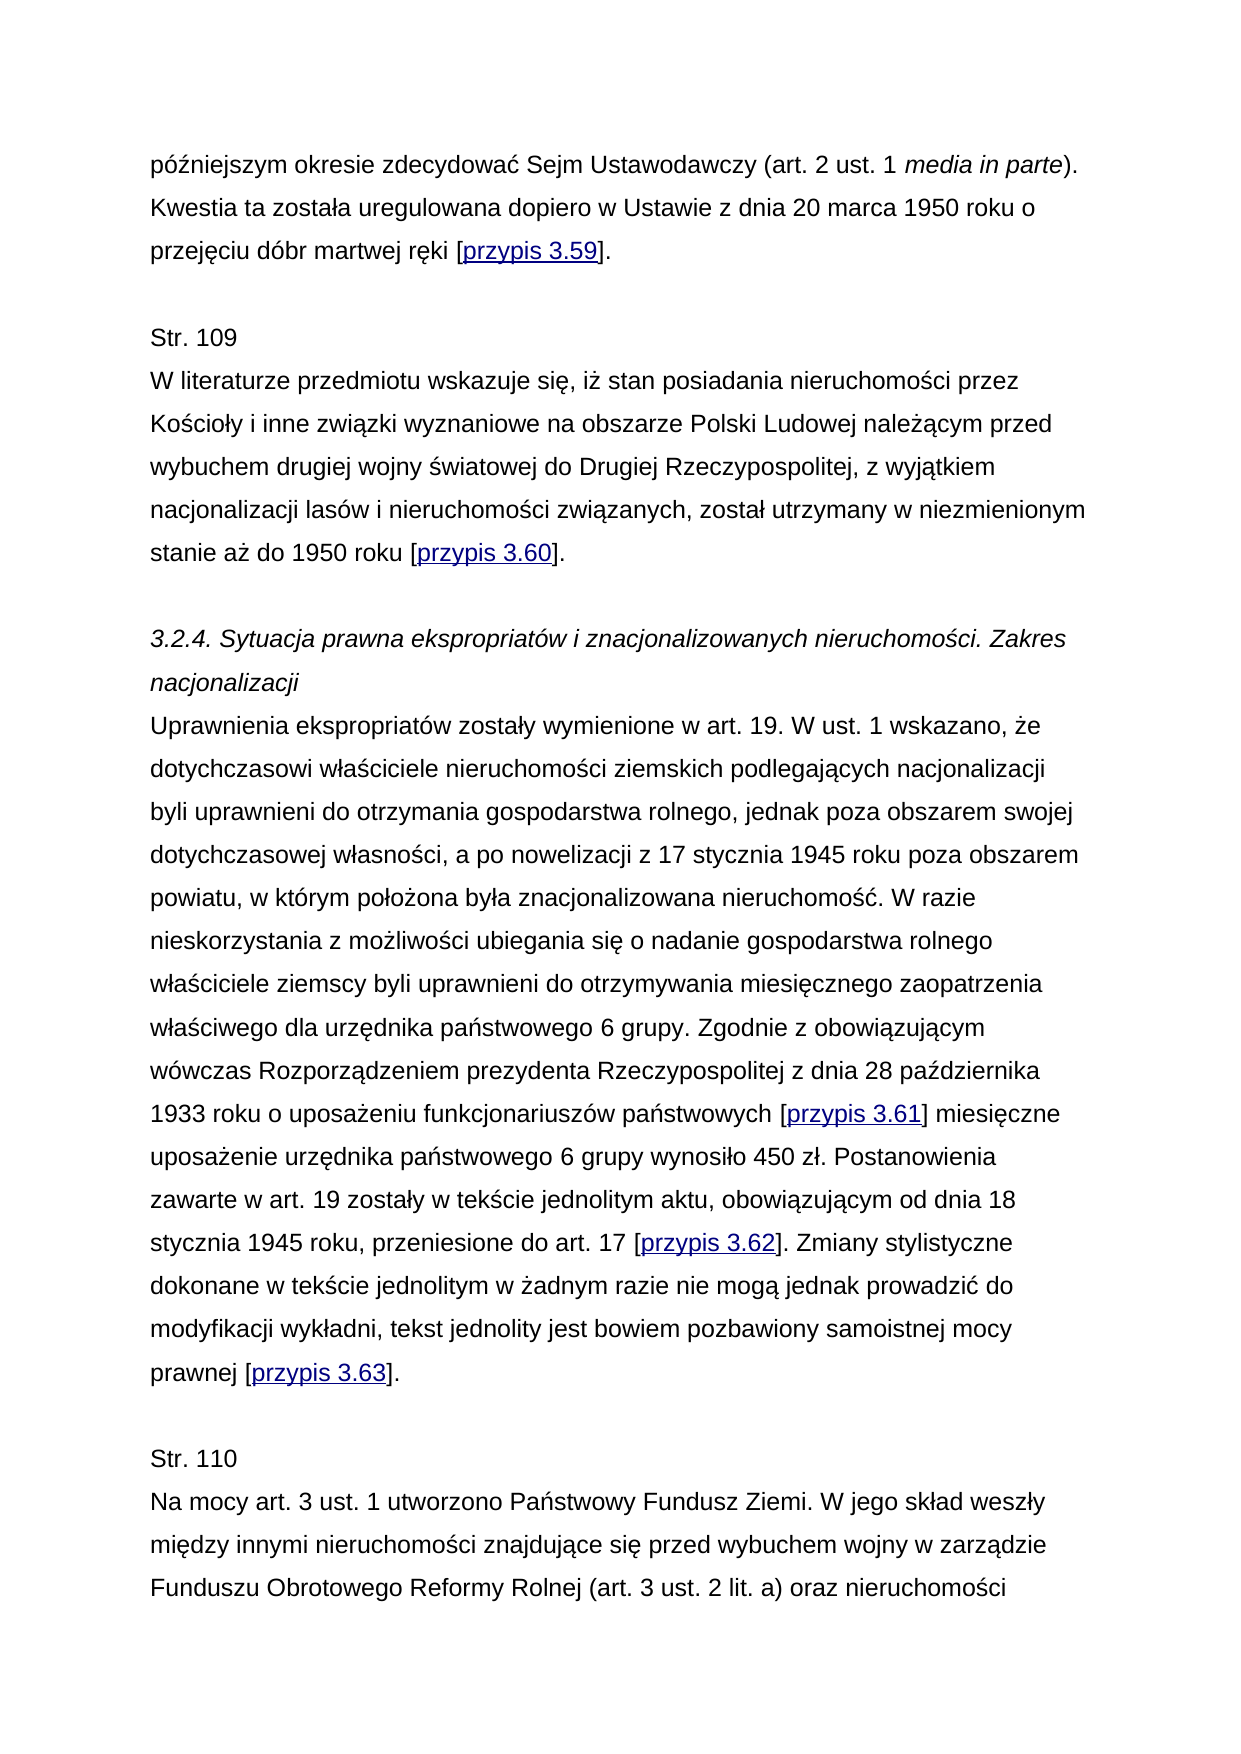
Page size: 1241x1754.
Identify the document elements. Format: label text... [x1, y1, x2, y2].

text Str. 109 [150, 322, 1090, 351]
text W literaturze przedmiotu wskazuje się, iż stan posiadania nieruchomości przez Kościoły i inne związki wyznaniowe na obszarze Polski Ludowej należącym przed wybuchem drugiej wojny światowej do Drugiej Rzeczypospolitej, z wyjątkiem nacjonalizacji lasów i nieruchomości związanych, został utrzymany w niezmienionym stanie aż do 1950 roku [przypis 3.60]. [150, 366, 1090, 567]
text późniejszym okresie zdecydować Sejm Ustawodawczy (art. 2 ust. 1 media in parte). Kwestia ta została uregulowana dopiero w Ustawie z dnia 20 marca 1950 roku o przejęciu dóbr martwej ręki [przypis 3.59]. [150, 150, 1090, 265]
text Uprawnienia ekspropriatów zostały wymienione w art. 19. W ust. 1 wskazano, że dotychczasowi właściciele nieruchomości ziemskich podlegających nacjonalizacji byli uprawnieni do otrzymania gospodarstwa rolnego, jednak poza obszarem swojej dotychczasowej własności, a po nowelizacji z 17 stycznia 1945 roku poza obszarem powiatu, w którym położona była znacjonalizowana nieruchomość. W razie nieskorzystania z możliwości ubiegania się o nadanie gospodarstwa rolnego właściciele ziemscy byli uprawnieni do otrzymywania miesięcznego zaopatrzenia właściwego dla urzędnika państwowego 6 grupy. Zgodnie z obowiązującym wówczas Rozporządzeniem prezydenta Rzeczypospolitej z dnia 28 października 1933 roku o uposażeniu funkcjonariuszów państwowych [przypis 3.61] miesięczne uposażenie urzędnika państwowego 6 grupy wynosiło 450 zł. Postanowienia zawarte w art. 19 zostały w tekście jednolitym aktu, obowiązującym od dnia 18 stycznia 1945 roku, przeniesione do art. 17 [przypis 3.62]. Zmiany stylistyczne dokonane w tekście jednolitym w żadnym razie nie mogą jednak prowadzić do modyfikacji wykładni, tekst jednolity jest bowiem pozbawiony samoistnej mocy prawnej [przypis 3.63]. [150, 711, 1090, 1386]
text Na mocy art. 3 ust. 1 utworzono Państwowy Fundusz Ziemi. W jego skład weszły między innymi nieruchomości znajdujące się przed wybuchem wojny w zarządzie Funduszu Obrotowego Reformy Rolnej (art. 3 ust. 2 lit. a) oraz nieruchomości [150, 1487, 1090, 1602]
subtitle 3.2.4. Sytuacja prawna ekspropriatów i znacjonalizowanych nieruchomości. Zakres nacjonalizacji [150, 624, 1090, 696]
text Str. 110 [150, 1444, 1090, 1472]
